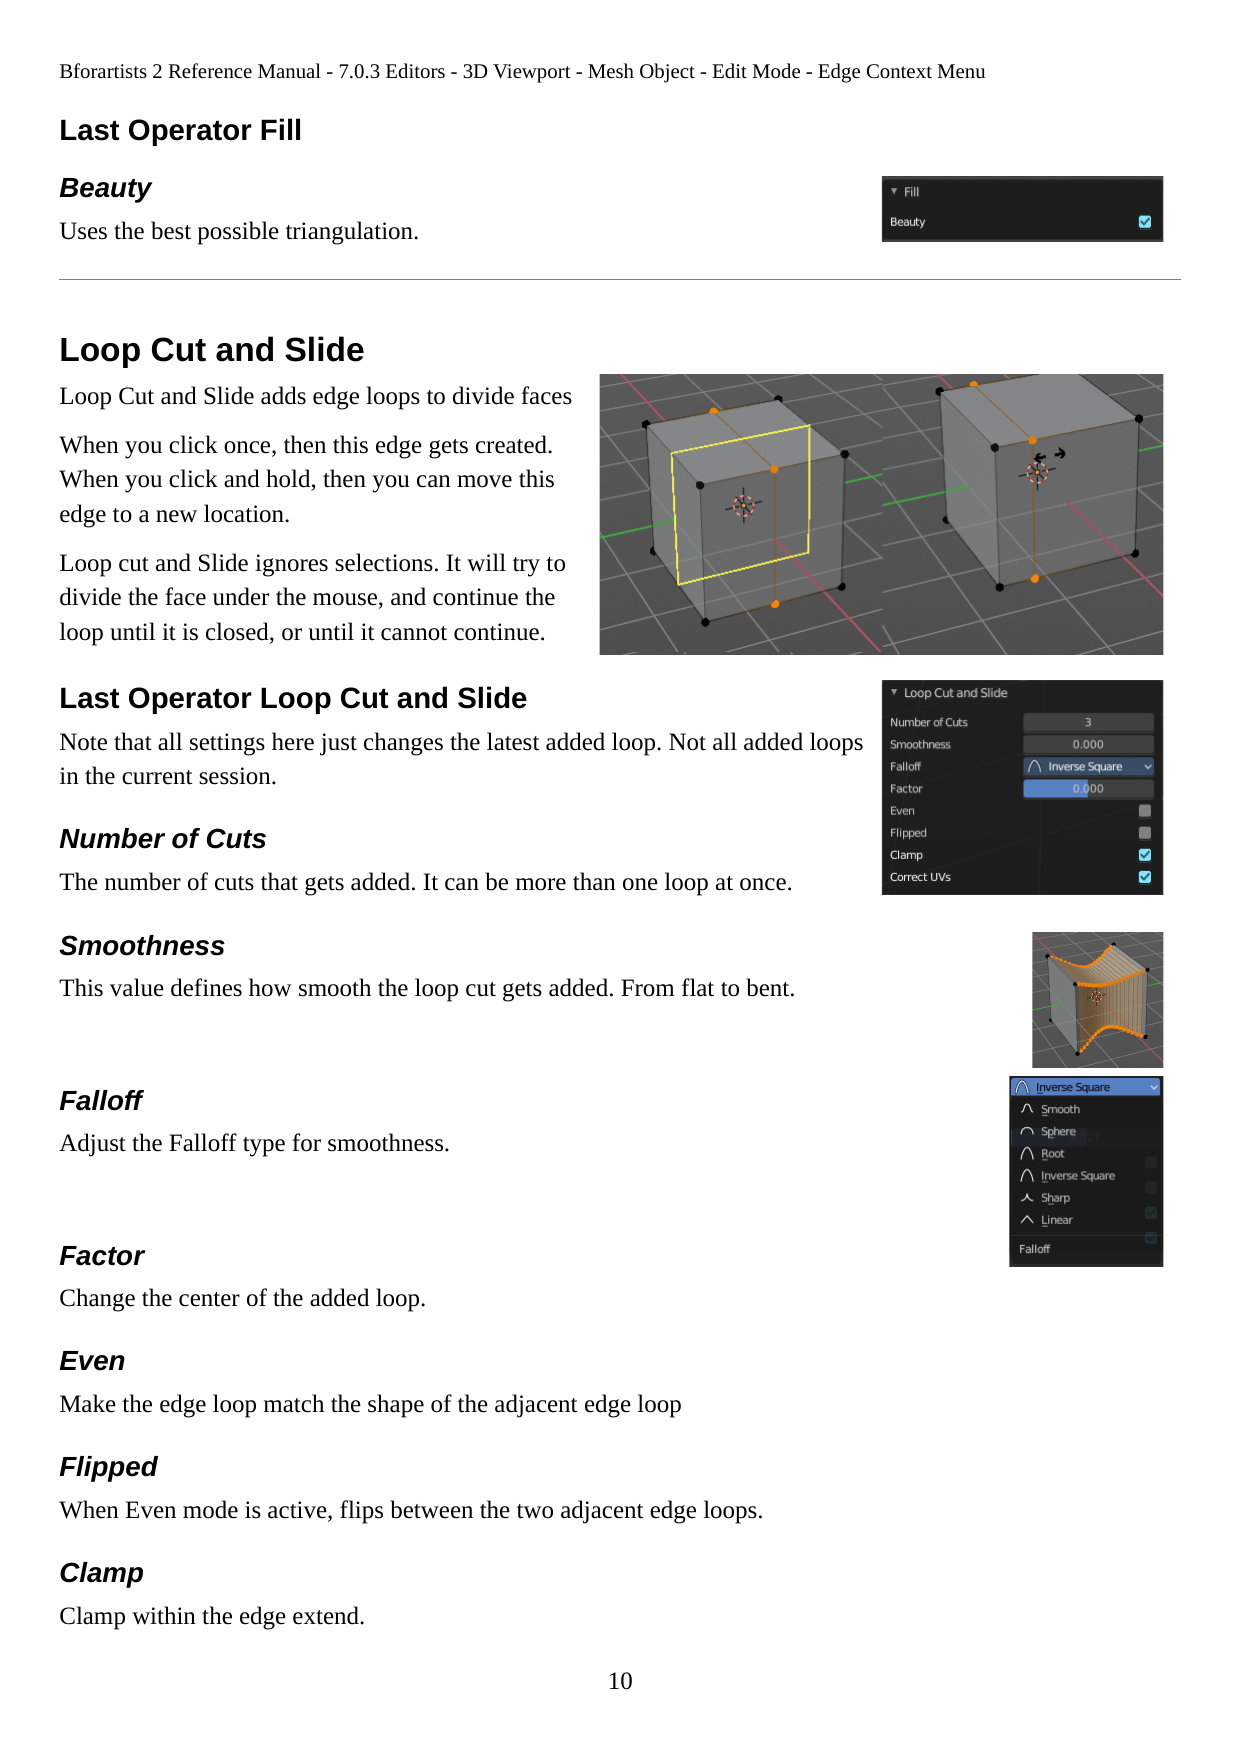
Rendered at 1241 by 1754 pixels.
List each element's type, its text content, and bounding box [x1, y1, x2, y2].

subtitle [1164, 823, 1181, 855]
text When Even mode is active, flips between the two adjacent edge loops. [59, 1495, 1181, 1524]
text This value defines how smooth the loop cut gets added. From flat to bent. [59, 973, 1032, 1002]
subtitle Loop Cut and Slide [59, 330, 1181, 368]
text Change the center of the added loop. [59, 1283, 1181, 1312]
picture [599, 374, 1164, 655]
subtitle [1164, 1084, 1181, 1116]
subtitle Even [59, 1345, 1181, 1377]
text Make the edge loop match the shape of the adjacent edge loop [59, 1389, 1181, 1418]
subtitle Last Operator Fill [59, 113, 1181, 146]
text The number of cuts that gets added. It can be more than one loop at once. [59, 867, 1181, 896]
subtitle Clamp [59, 1557, 1181, 1588]
subtitle Flipped [59, 1451, 1181, 1483]
text Note that all settings here just changes the latest added loop. Not all added loops in the current session. [59, 727, 881, 790]
subtitle Beauty [59, 171, 1181, 203]
picture [881, 176, 1164, 242]
text Clamp within the edge extend. [59, 1601, 1181, 1630]
subtitle Factor [59, 1239, 1181, 1271]
picture [881, 680, 1164, 895]
text Loop cut and Slide ignores selections. It will try to divide the face under the mouse, and continue the loop until it is closed, or until it cannot continue. [59, 548, 599, 646]
subtitle Smoothness [59, 929, 1181, 961]
text When you click once, then this edge gets created. When you click and hold, then you can move this edge to a new location. [59, 430, 599, 528]
subtitle Falloff [59, 1084, 1009, 1116]
picture [1009, 1076, 1164, 1267]
picture [1032, 932, 1164, 1068]
text Adjust the Falloff type for smoothness. [59, 1128, 1009, 1157]
subtitle Last Operator Loop Cut and Slide [59, 681, 881, 714]
text Uses the best possible triangulation. [59, 216, 1181, 244]
subtitle Number of Cuts [59, 823, 881, 855]
text Loop Cut and Slide adds edge loops to divide faces [59, 381, 599, 410]
